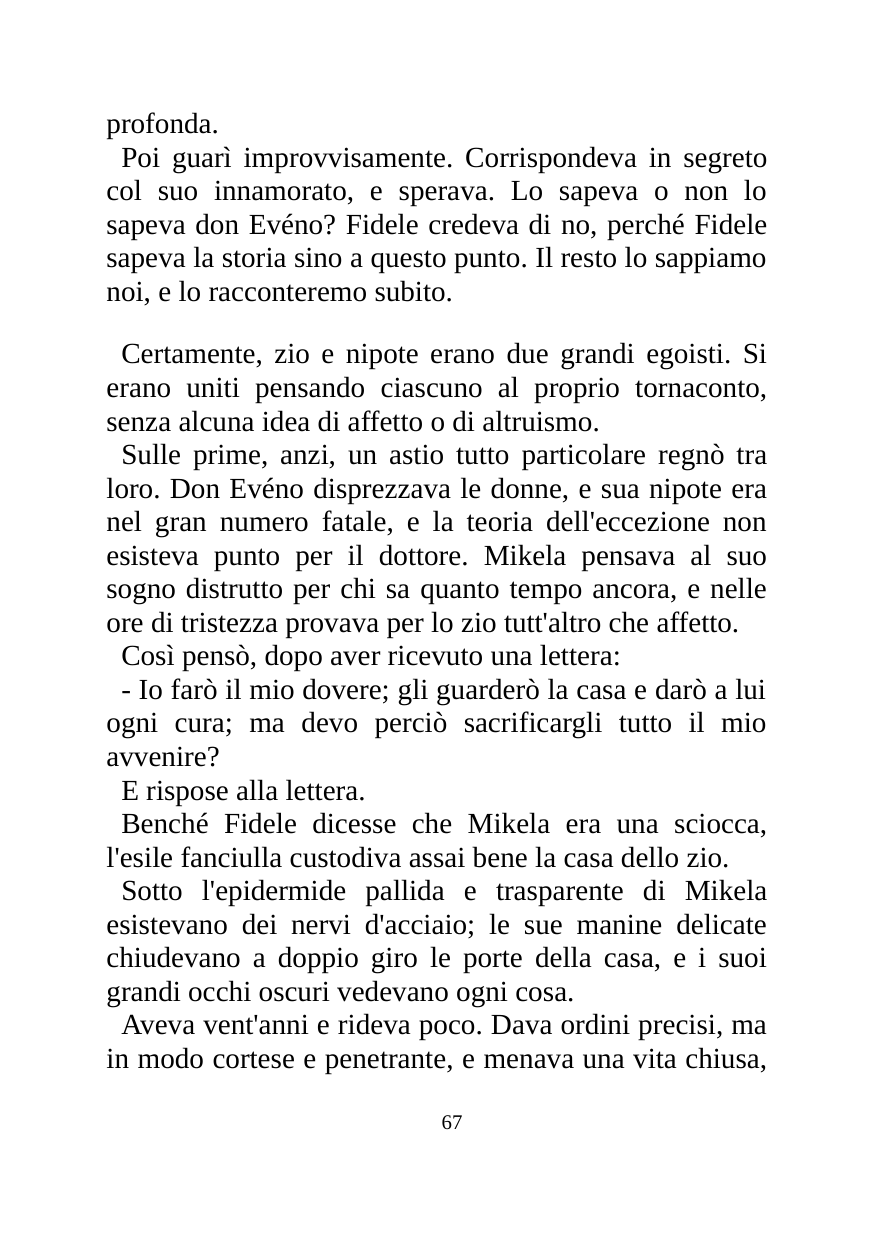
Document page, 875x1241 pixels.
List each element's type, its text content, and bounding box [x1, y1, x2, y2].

text Certamente, zio e nipote erano due grandi egoisti. Si erano uniti pensando ciascuno al proprio tornaconto, senza alcuna idea di affetto o di altruismo. [106, 337, 768, 437]
text E rispose alla lettera. [106, 773, 768, 806]
text Poi guarì improvvisamente. Corrispondeva in segreto col suo innamorato, e sperava. Lo sapeva o non lo sapeva don Evéno? Fidele credeva di no, perché Fidele sapeva la storia sino a questo punto. Il resto lo sappiamo noi, e lo racconteremo subito. [106, 140, 768, 307]
text Benché Fidele dicesse che Mikela era una sciocca, l'esile fanciulla custodiva assai bene la casa dello zio. [106, 806, 768, 873]
text Sulle prime, anzi, un astio tutto particolare regnò tra loro. Don Evéno disprezzava le donne, e sua nipote era nel gran numero fatale, e la teoria dell'eccezione non esisteva punto per il dottore. Mikela pensava al suo sogno distrutto per chi sa quanto tempo ancora, e nelle ore di tristezza provava per lo zio tutt'altro che affetto. [106, 437, 768, 638]
text Sotto l'epidermide pallida e trasparente di Mikela esistevano dei nervi d'acciaio; le sue manine delicate chiudevano a doppio giro le porte della casa, e i suoi grandi occhi oscuri vedevano ogni cosa. [106, 873, 768, 1007]
text Aveva vent'anni e rideva poco. Dava ordini precisi, ma in modo cortese e penetrante, e menava una vita chiusa, [106, 1007, 768, 1074]
text Così pensò, dopo aver ricevuto una lettera: [106, 638, 768, 672]
text profonda. [106, 106, 768, 140]
text - Io farò il mio dovere; gli guarderò la casa e darò a lui ogni cura; ma devo perciò sacrificargli tutto il mio avvenire? [106, 672, 768, 773]
